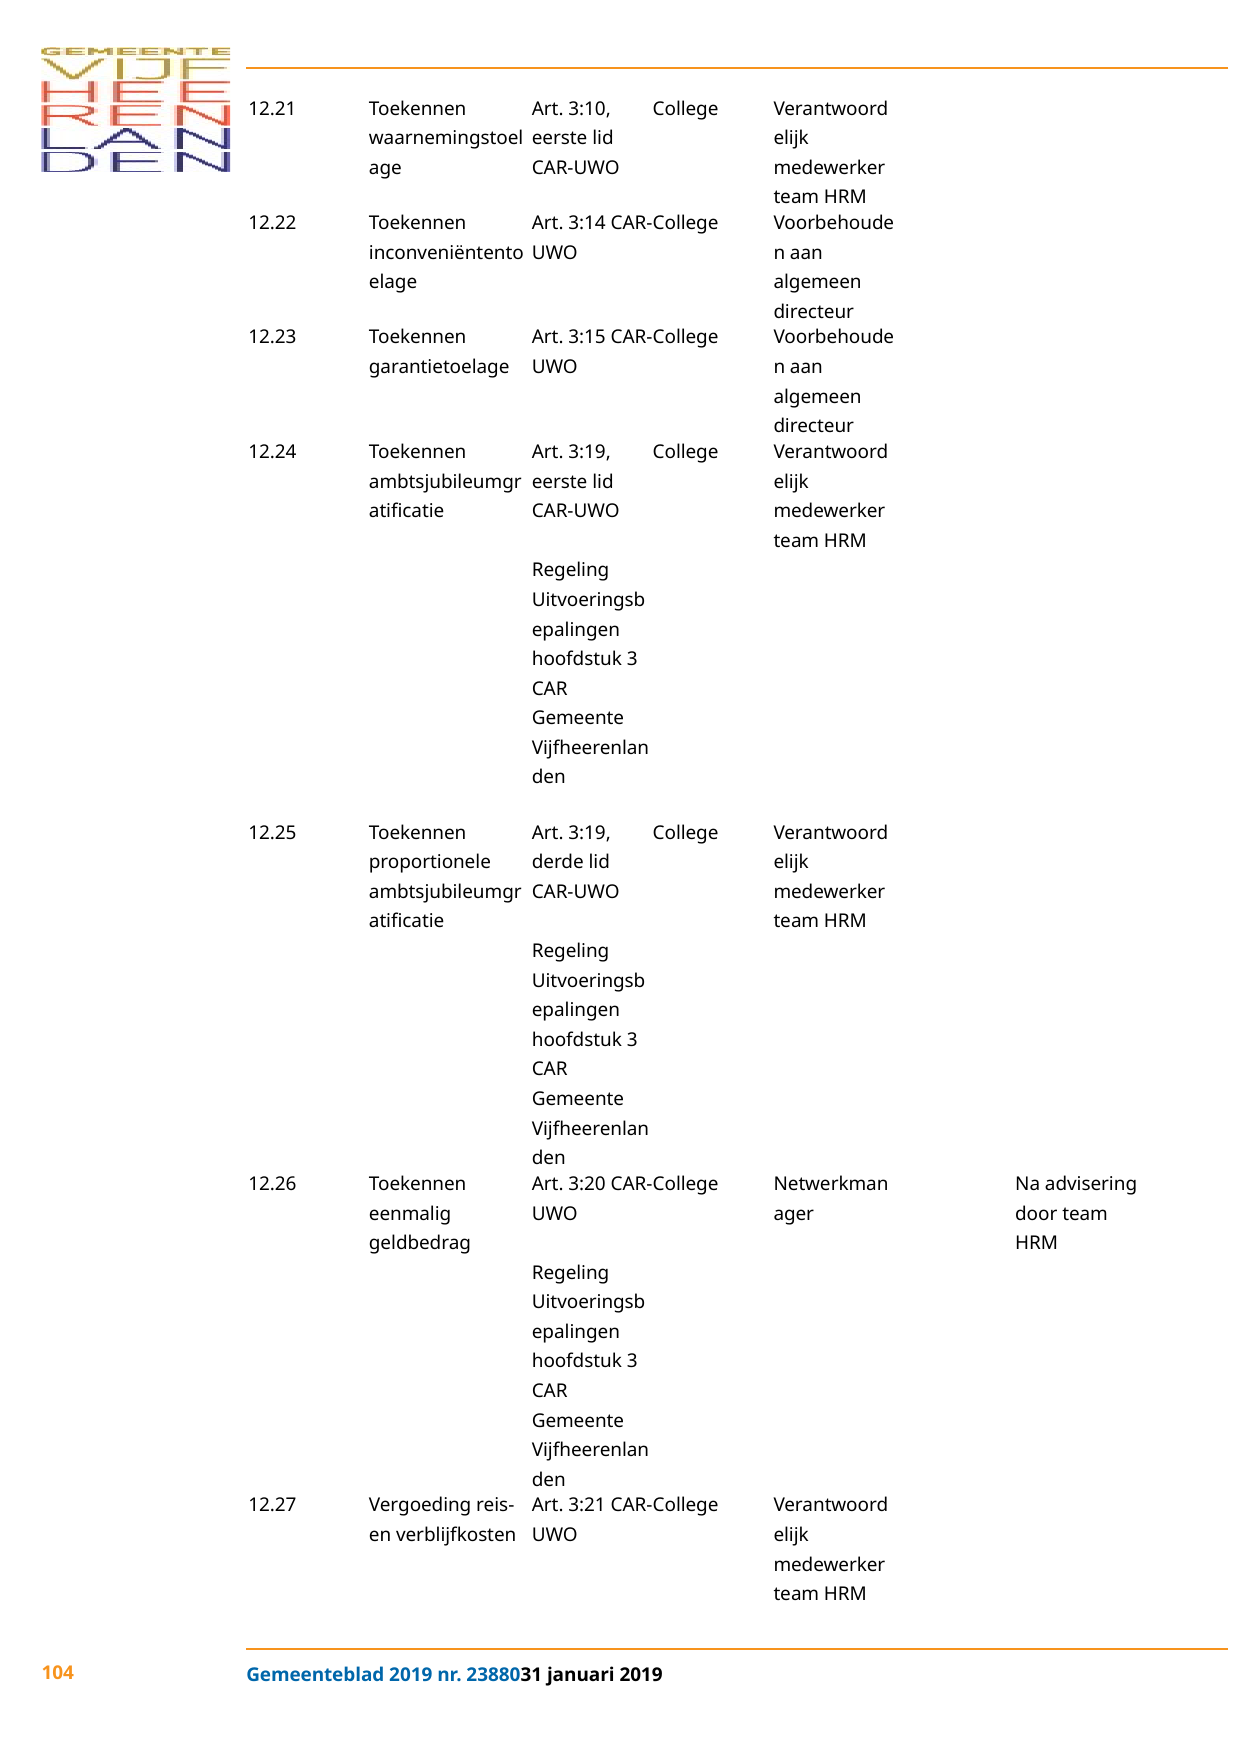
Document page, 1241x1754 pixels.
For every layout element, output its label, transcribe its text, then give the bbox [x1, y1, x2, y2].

table_cell College [653, 819, 773, 1170]
table_cell Toekennen eenmalig geldbedrag [369, 1170, 532, 1492]
table_cell College [653, 324, 773, 438]
table_cell 12.24 [248, 438, 369, 819]
table_cell Toekennen waarnemingstoelage [369, 95, 532, 209]
picture [41, 47, 231, 172]
table_cell Voorbehouden aan algemeen directeur [773, 324, 894, 438]
table_cell 12.25 [248, 819, 369, 1170]
table_cell College [653, 1492, 773, 1606]
table_cell [1015, 95, 1152, 209]
table_cell Toekennen inconveniëntentoelage [369, 209, 532, 324]
table_cell 12.21 [248, 95, 369, 209]
table_cell [1015, 324, 1152, 438]
table_cell College [653, 438, 773, 819]
table_cell Verantwoordelijk medewerker team HRM [773, 819, 894, 1170]
table_cell [894, 95, 1015, 209]
table_cell [1015, 819, 1152, 1170]
table_cell Art. 3:19, eerste lid CAR-UWO Regeling Uitvoeringsbepalingen hoofdstuk 3 CAR Gemeente Vijfheerenlanden [532, 438, 652, 819]
table_cell Art. 3:21 CAR-UWO [532, 1492, 652, 1606]
table_cell 12.22 [248, 209, 369, 324]
table_cell Na advisering door team HRM [1015, 1170, 1152, 1492]
table_cell Art. 3:20 CAR-UWO Regeling Uitvoeringsbepalingen hoofdstuk 3 CAR Gemeente Vijfheerenlanden [532, 1170, 652, 1492]
table_cell College [653, 209, 773, 324]
table_cell Netwerkmanager [773, 1170, 894, 1492]
table_cell Verantwoordelijk medewerker team HRM [773, 1492, 894, 1606]
table_cell Vergoeding reis- en verblijfkosten [369, 1492, 532, 1606]
table_cell Verantwoordelijk medewerker team HRM [773, 95, 894, 209]
table_cell [894, 438, 1015, 819]
table_cell Toekennen proportionele ambtsjubileumgratificatie [369, 819, 532, 1170]
table_cell Art. 3:19, derde lid CAR-UWO Regeling Uitvoeringsbepalingen hoofdstuk 3 CAR Gemeente Vijfheerenlanden [532, 819, 652, 1170]
table_cell Voorbehouden aan algemeen directeur [773, 209, 894, 324]
table_cell Art. 3:15 CAR-UWO [532, 324, 652, 438]
table_cell [894, 1170, 1015, 1492]
table_cell Art. 3:10, eerste lid CAR-UWO [532, 95, 652, 209]
table_cell 12.27 [248, 1492, 369, 1606]
table_cell Toekennen ambtsjubileumgratificatie [369, 438, 532, 819]
table_cell College [653, 1170, 773, 1492]
table_cell 12.26 [248, 1170, 369, 1492]
table_cell [894, 819, 1015, 1170]
table_cell Art. 3:14 CAR-UWO [532, 209, 652, 324]
table_cell [894, 1492, 1015, 1606]
table_cell [1015, 1492, 1152, 1606]
table_cell Toekennen garantietoelage [369, 324, 532, 438]
table_cell [894, 324, 1015, 438]
table_cell College [653, 95, 773, 209]
table_cell Verantwoordelijk medewerker team HRM [773, 438, 894, 819]
table_cell 12.23 [248, 324, 369, 438]
table_cell [894, 209, 1015, 324]
table_cell [1015, 209, 1152, 324]
table_cell [1015, 438, 1152, 819]
